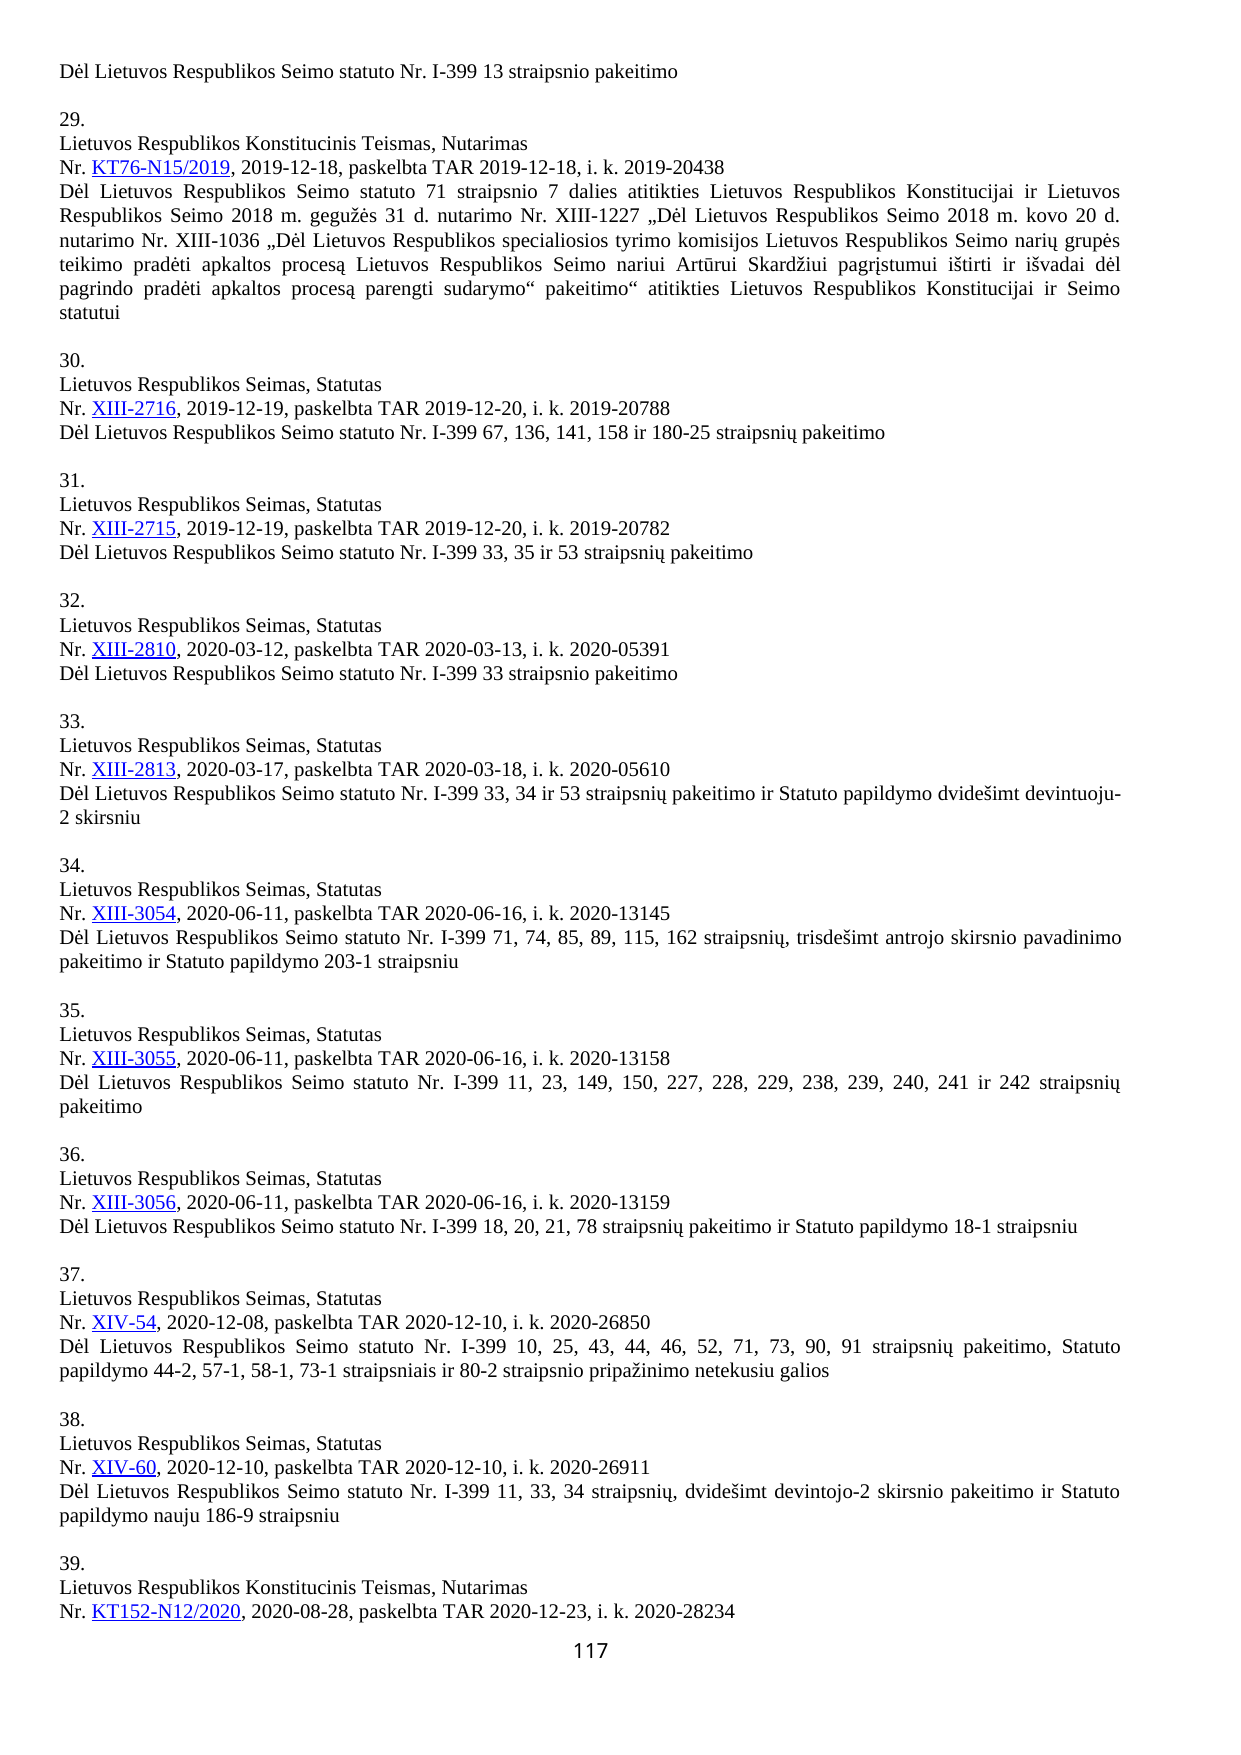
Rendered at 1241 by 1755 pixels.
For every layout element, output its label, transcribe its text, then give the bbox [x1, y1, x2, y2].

text Nr. XIII-3056, 2020-06-11, paskelbta TAR 2020-06-16, i. k. 2020-13159 [59, 1190, 1122, 1214]
text Nr. KT76-N15/2019, 2019-12-18, paskelbta TAR 2019-12-18, i. k. 2019-20438 [59, 155, 1122, 179]
text Nr. XIV-60, 2020-12-10, paskelbta TAR 2020-12-10, i. k. 2020-26911 [59, 1455, 1122, 1479]
text Nr. XIII-3055, 2020-06-11, paskelbta TAR 2020-06-16, i. k. 2020-13158 [59, 1046, 1122, 1070]
text Nr. XIII-2813, 2020-03-17, paskelbta TAR 2020-03-18, i. k. 2020-05610 [59, 757, 1122, 781]
text Nr. XIII-2715, 2019-12-19, paskelbta TAR 2019-12-20, i. k. 2019-20782 [59, 516, 1122, 540]
text Nr. XIII-2810, 2020-03-12, paskelbta TAR 2020-03-13, i. k. 2020-05391 [59, 637, 1122, 661]
text 37. [59, 1262, 1122, 1286]
text Dėl Lietuvos Respublikos Seimo statuto Nr. I-399 71, 74, 85, 89, 115, 162 straipsnių, trisdešimt antrojo skirsnio pavadinimo pakeitimo ir Statuto papildymo 203-1 straipsniu [59, 925, 1122, 973]
text Dėl Lietuvos Respublikos Seimo statuto Nr. I-399 10, 25, 43, 44, 46, 52, 71, 73, 90, 91 straipsnių pakeitimo, Statuto papildymo 44-2, 57-1, 58-1, 73-1 straipsniais ir 80-2 straipsnio pripažinimo netekusiu galios [59, 1334, 1122, 1382]
text Nr. XIII-2716, 2019-12-19, paskelbta TAR 2019-12-20, i. k. 2019-20788 [59, 396, 1122, 420]
text 29. [59, 107, 1122, 131]
text Lietuvos Respublikos Konstitucinis Teismas, Nutarimas [59, 131, 1122, 155]
text Dėl Lietuvos Respublikos Seimo statuto Nr. I-399 18, 20, 21, 78 straipsnių pakeitimo ir Statuto papildymo 18-1 straipsniu [59, 1214, 1122, 1238]
text Lietuvos Respublikos Seimas, Statutas [59, 492, 1122, 516]
text 36. [59, 1142, 1122, 1166]
text Lietuvos Respublikos Seimas, Statutas [59, 733, 1122, 757]
text 35. [59, 997, 1122, 1022]
text 39. [59, 1551, 1122, 1575]
text Dėl Lietuvos Respublikos Seimo statuto Nr. I-399 33 straipsnio pakeitimo [59, 661, 1122, 685]
text Nr. KT152-N12/2020, 2020-08-28, paskelbta TAR 2020-12-23, i. k. 2020-28234 [59, 1599, 1122, 1623]
text Dėl Lietuvos Respublikos Seimo statuto Nr. I-399 11, 33, 34 straipsnių, dvidešimt devintojo-2 skirsnio pakeitimo ir Statuto papildymo nauju 186-9 straipsniu [59, 1479, 1122, 1527]
text Lietuvos Respublikos Seimas, Statutas [59, 1022, 1122, 1046]
text Lietuvos Respublikos Seimas, Statutas [59, 1431, 1122, 1455]
text Dėl Lietuvos Respublikos Seimo statuto Nr. I-399 67, 136, 141, 158 ir 180-25 straipsnių pakeitimo [59, 420, 1122, 444]
text Dėl Lietuvos Respublikos Seimo statuto Nr. I-399 11, 23, 149, 150, 227, 228, 229, 238, 239, 240, 241 ir 242 straipsnių pakeitimo [59, 1070, 1122, 1118]
text 33. [59, 709, 1122, 733]
text Lietuvos Respublikos Seimas, Statutas [59, 1286, 1122, 1310]
text Dėl Lietuvos Respublikos Seimo statuto Nr. I-399 33, 35 ir 53 straipsnių pakeitimo [59, 540, 1122, 564]
text Nr. XIV-54, 2020-12-08, paskelbta TAR 2020-12-10, i. k. 2020-26850 [59, 1310, 1122, 1334]
text 31. [59, 468, 1122, 492]
text Lietuvos Respublikos Seimas, Statutas [59, 877, 1122, 901]
text Lietuvos Respublikos Seimas, Statutas [59, 612, 1122, 637]
text Lietuvos Respublikos Konstitucinis Teismas, Nutarimas [59, 1575, 1122, 1599]
text Dėl Lietuvos Respublikos Seimo statuto 71 straipsnio 7 dalies atitikties Lietuvos Respublikos Konstitucijai ir Lietuvos Respublikos Seimo 2018 m. gegužės 31 d. nutarimo Nr. XIII-1227 „Dėl Lietuvos Respublikos Seimo 2018 m. kovo 20 d. nutarimo Nr. XIII-1036 „Dėl Lietuvos Respublikos specialiosios tyrimo komisijos Lietuvos Respublikos Seimo narių grupės teikimo pradėti apkaltos procesą Lietuvos Respublikos Seimo nariui Artūrui Skardžiui pagrįstumui ištirti ir išvadai dėl pagrindo pradėti apkaltos procesą parengti sudarymo“ pakeitimo“ atitikties Lietuvos Respublikos Konstitucijai ir Seimo statutui [59, 179, 1122, 324]
text 38. [59, 1407, 1122, 1431]
text Lietuvos Respublikos Seimas, Statutas [59, 372, 1122, 396]
text Lietuvos Respublikos Seimas, Statutas [59, 1166, 1122, 1190]
text Dėl Lietuvos Respublikos Seimo statuto Nr. I-399 33, 34 ir 53 straipsnių pakeitimo ir Statuto papildymo dvidešimt devintuoju-2 skirsniu [59, 781, 1122, 829]
text Nr. XIII-3054, 2020-06-11, paskelbta TAR 2020-06-16, i. k. 2020-13145 [59, 901, 1122, 925]
text Dėl Lietuvos Respublikos Seimo statuto Nr. I-399 13 straipsnio pakeitimo [59, 59, 1122, 83]
text 30. [59, 348, 1122, 372]
text 34. [59, 853, 1122, 877]
text 32. [59, 588, 1122, 612]
